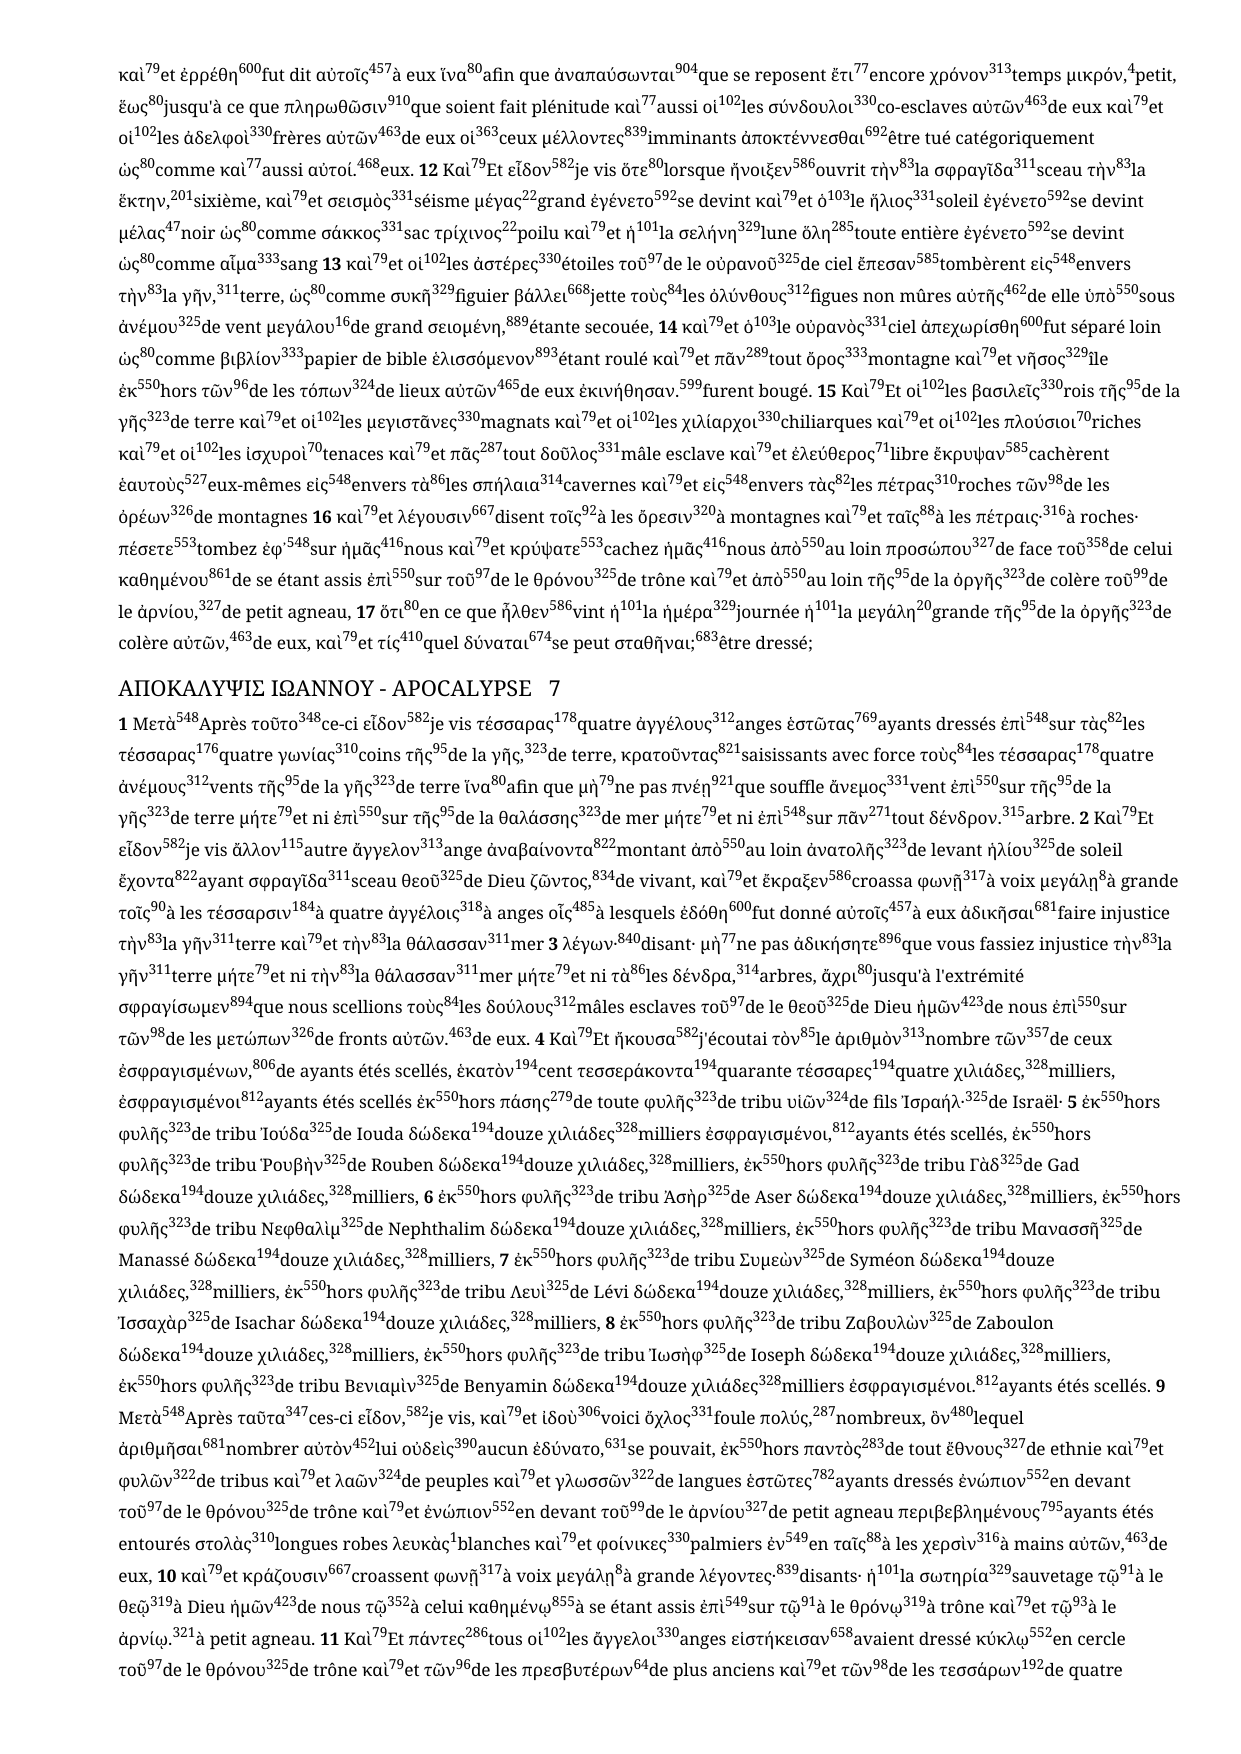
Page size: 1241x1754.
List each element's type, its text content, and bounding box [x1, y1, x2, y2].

text ΑΠΟΚΑΛΥΨΙΣ ΙΩΑΝΝΟΥ - APOCALYPSE 7 [118, 673, 1181, 703]
text 1 Καὶ79Et εἶδον582je vis ὅτε80lorsque ἤνοιξεν586ouvrit τὸ105le ἀρνίον333petit agneau μίαν51une ἐκ550hors τῶν94de les ἑπτὰ188de sept σφραγίδων,322de sceaux, καὶ79et ἤκουσα582j'écoutai ἑνὸς67de un ἐκ550hors τῶν98de les τεσσάρων192de quatre ζῴων326de êtres vivants λέγοντος836de disant ὡς80comme φωνὴ317à voix βροντῆς·323de tonnerre· ἔρχου.574te viens. 2 καὶ79et εἶδον,582je vis, καὶ79et ἰδοὺ306voici ἵππος331cheval λευκός,22blanc, καὶ79et ὁ364celui καθήμενος867se étant assis ἐπ᾽548sur αὐτὸν452lui ἔχων840ayant τόξον315arc καὶ79et ἐδόθη600fut donné αὐτῷ458à lui στέφανος331couronne καὶ79et ἐξῆλθεν586sortit νικῶν840vainquant καὶ79et ἵνα80afin que νικήσῃ.899que vainque. 3 Καὶ79Et ὅτε80lorsque ἤνοιξεν586ouvrit τὴν83la σφραγῖδα311sceau τὴν83la δευτέραν,201deuxième, ἤκουσα582j'écoutai τοῦ99de le δευτέρου211de deuxième ζῴου327de être vivant λέγοντος·836de disant· ἔρχου.574te viens. 4 καὶ79et ἐξῆλθεν586sortit ἄλλος132autre ἵππος331cheval πυρρός,22rouge feu, καὶ79et τῷ352à celui καθημένῳ855à se étant assis ἐπ᾽548sur αὐτὸν452lui ἐδόθη600fut donné αὐτῷ458à lui λαβεῖν681prendre τὴν83la εἰρήνην311paix ἐκ550hors τῆς95de la γῆς323de terre καὶ79et ἵνα80afin que ἀλλήλους501les uns les autres σφάξουσιν605égorgeront καὶ79et ἐδόθη600fut donné αὐτῷ458à lui μάχαιρα329machette μεγάλη.20grande. 5 Καὶ79Et ὅτε80lorsque ἤνοιξεν586ouvrit τὴν83la σφραγῖδα311sceau τὴν83la τρίτην,201troisième, ἤκουσα582j'écoutai τοῦ99de le τρίτου211de troisième ζῴου327de être vivant λέγοντος·836de disant· ἔρχου.574te viens. καὶ79et εἶδον,582je vis, καὶ79et ἰδοὺ306voici ἵππος331cheval μέλας,22noir, καὶ79et ὁ364celui καθήμενος867se étant assis ἐπ᾽548sur αὐτὸν452lui ἔχων840ayant ζυγὸν313joug-balance ἐν549en τῇ89à la χειρὶ317à main αὐτοῦ.464de lui. 6 καὶ79et ἤκουσα582j'écoutai ὡς80comme φωνὴν311voix ἐν549en μέσῳ61à au milieu τῶν98de les τεσσάρων192de quatre ζῴων326de êtres vivants λέγουσαν·820disante· χοῖνιξ329chénice σίτου325de froment δηναρίου327de denier καὶ79et τρεῖς194trois χοίνικες328chénices κριθῶν322de orges δηναρίου,327de denier, καὶ79et τὸ87le ἔλαιον315huile d'olive καὶ79et τὸν85le οἶνον313vin μὴ77ne pas ἀδικήσῃς.897que tu fasses injustice. 7 Καὶ79Et ὅτε80lorsque ἤνοιξεν586ouvrit τὴν83la σφραγῖδα311sceau τὴν83la τετάρτην,201quatrième, ἤκουσα582j'écoutai φωνὴν311voix τοῦ99de le τετάρτου211de quatrième ζῴου327de être vivant λέγοντος·836de disant· ἔρχου.574te viens. 8 καὶ79et εἶδον,582je vis, καὶ79et ἰδοὺ306voici ἵππος331cheval χλωρός,22vert, καὶ79et ὁ364celui καθήμενος867se étant assis ἐπάνω552sur le haut αὐτοῦ464de lui ὄνομα333nom αὐτῷ458à lui [ὁ]103[le] θάνατος,331trépas, καὶ79et ὁ103le ᾅδης331séjour des morts ἠκολούθει625suivait μετ᾽550avec αὐτοῦ464de lui καὶ79et ἐδόθη600fut donné αὐτοῖς457à eux ἐξουσία329autorité ἐπὶ548sur τὸ87le τέταρτον55quatrième τῆς95de la γῆς323de terre ἀποκτεῖναι681tuer catégoriquement ἐν549en ῥομφαίᾳ317à rhomphaia καὶ79et ἐν549en λιμῷ319à famine καὶ79et ἐν549en θανάτῳ319à trépas καὶ79et ὑπὸ550sous τῶν98de les θηρίων326de bêtes sauvages τῆς95de la γῆς.323de terre. 9 Καὶ79Et ὅτε80lorsque ἤνοιξεν586ouvrit τὴν83la πέμπτην201cinquième σφραγῖδα,311sceau, εἶδον582je vis ὑποκάτω552en dessous vers le bas τοῦ99de le θυσιαστηρίου327de autel des sacrifices τὰς82les ψυχὰς310âmes τῶν357de ceux ἐσφαγμένων806de ayants étés égorgés διὰ548par le fait de τὸν85le λόγον313discours τοῦ97de le θεοῦ325de Dieu καὶ79et διὰ548par le fait de τὴν243la μαρτυρίαν311témoignation ἣν478laquelle εἶχον.624avaient. 10 καὶ79et ἔκραξαν585croassèrent φωνῇ317à voix μεγάλῃ8à grande λέγοντες·839disants· ἕως80jusqu'à ce que πότε,77quand, ὁ109le δεσπότης337despote ὁ109le ἅγιος27saint καὶ79et ἀληθινός,27véritable, οὐ77non κρίνεις666tu juges καὶ79et ἐκδικεῖς666tu venges τὸ87le αἷμα315sang ἡμῶν423de nous ἐκ550hors τῶν357de ceux κατοικούντων833de établissants maison d'habitation ἐπὶ550sur τῆς95de la γῆς;323de terre; 11 καὶ79et ἐδόθη600fut donné αὐτοῖς457à eux ἑκάστῳ378à chacun στολὴ329longue robe λευκὴ20blanche καὶ79et ἐρρέθη600fut dit αὐτοῖς457à eux ἵνα80afin que ἀναπαύσωνται904que se reposent ἔτι77encore χρόνον313temps μικρόν,4petit, ἕως80jusqu'à ce que πληρωθῶσιν910que soient fait plénitude καὶ77aussi οἱ102les σύνδουλοι330co-esclaves αὐτῶν463de eux καὶ79et οἱ102les ἀδελφοὶ330frères αὐτῶν463de eux οἱ363ceux μέλλοντες839imminants ἀποκτέννεσθαι692être tué catégoriquement ὡς80comme καὶ77aussi αὐτοί.468eux. 12 Καὶ79Et εἶδον582je vis ὅτε80lorsque ἤνοιξεν586ouvrit τὴν83la σφραγῖδα311sceau τὴν83la ἕκτην,201sixième, καὶ79et σεισμὸς331séisme μέγας22grand ἐγένετο592se devint καὶ79et ὁ103le ἥλιος331soleil ἐγένετο592se devint μέλας47noir ὡς80comme σάκκος331sac τρίχινος22poilu καὶ79et ἡ101la σελήνη329lune ὅλη285toute entière ἐγένετο592se devint ὡς80comme αἷμα333sang 13 καὶ79et οἱ102les ἀστέρες330étoiles τοῦ97de le οὐρανοῦ325de ciel ἔπεσαν585tombèrent εἰς548envers τὴν83la γῆν,311terre, ὡς80comme συκῆ329figuier βάλλει668jette τοὺς84les ὀλύνθους312figues non mûres αὐτῆς462de elle ὑπὸ550sous ἀνέμου325de vent μεγάλου16de grand σειομένη,889étante secouée, 14 καὶ79et ὁ103le οὐρανὸς331ciel ἀπεχωρίσθη600fut séparé loin ὡς80comme βιβλίον333papier de bible ἑλισσόμενον893étant roulé καὶ79et πᾶν289tout ὄρος333montagne καὶ79et νῆσος329île ἐκ550hors τῶν96de les τόπων324de lieux αὐτῶν465de eux ἐκινήθησαν.599furent bougé. 15 Καὶ79Et οἱ102les βασιλεῖς330rois τῆς95de la γῆς323de terre καὶ79et οἱ102les μεγιστᾶνες330magnats καὶ79et οἱ102les χιλίαρχοι330chiliarques καὶ79et οἱ102les πλούσιοι70riches καὶ79et οἱ102les ἰσχυροὶ70tenaces καὶ79et πᾶς287tout δοῦλος331mâle esclave καὶ79et ἐλεύθερος71libre ἔκρυψαν585cachèrent ἑαυτοὺς527eux-mêmes εἰς548envers τὰ86les σπήλαια314cavernes καὶ79et εἰς548envers τὰς82les πέτρας310roches τῶν98de les ὀρέων326de montagnes 16 καὶ79et λέγουσιν667disent τοῖς92à les ὄρεσιν320à montagnes καὶ79et ταῖς88à les πέτραις·316à roches· πέσετε553tombez ἐφ᾽548sur ἡμᾶς416nous καὶ79et κρύψατε553cachez ἡμᾶς416nous ἀπὸ550au loin προσώπου327de face τοῦ358de celui καθημένου861de se étant assis ἐπὶ550sur τοῦ97de le θρόνου325de trône καὶ79et ἀπὸ550au loin τῆς95de la ὀργῆς323de colère τοῦ99de le ἀρνίου,327de petit agneau, 17 ὅτι80en ce que ἦλθεν586vint ἡ101la ἡμέρα329journée ἡ101la μεγάλη20grande τῆς95de la ὀργῆς323de colère αὐτῶν,463de eux, καὶ79et τίς410quel δύναται674se peut σταθῆναι;683être dressé; [118, 59, 1181, 655]
text 1 Μετὰ548Après τοῦτο348ce-ci εἶδον582je vis τέσσαρας178quatre ἀγγέλους312anges ἑστῶτας769ayants dressés ἐπὶ548sur τὰς82les τέσσαρας176quatre γωνίας310coins τῆς95de la γῆς,323de terre, κρατοῦντας821saisissants avec force τοὺς84les τέσσαρας178quatre ἀνέμους312vents τῆς95de la γῆς323de terre ἵνα80afin que μὴ79ne pas πνέῃ921que souffle ἄνεμος331vent ἐπὶ550sur τῆς95de la γῆς323de terre μήτε79et ni ἐπὶ550sur τῆς95de la θαλάσσης323de mer μήτε79et ni ἐπὶ548sur πᾶν271tout δένδρον.315arbre. 2 Καὶ79Et εἶδον582je vis ἄλλον115autre ἄγγελον313ange ἀναβαίνοντα822montant ἀπὸ550au loin ἀνατολῆς323de levant ἡλίου325de soleil ἔχοντα822ayant σφραγῖδα311sceau θεοῦ325de Dieu ζῶντος,834de vivant, καὶ79et ἔκραξεν586croassa φωνῇ317à voix μεγάλῃ8à grande τοῖς90à les τέσσαρσιν184à quatre ἀγγέλοις318à anges οἷς485à lesquels ἐδόθη600fut donné αὐτοῖς457à eux ἀδικῆσαι681faire injustice τὴν83la γῆν311terre καὶ79et τὴν83la θάλασσαν311mer 3 λέγων·840disant· μὴ77ne pas ἀδικήσητε896que vous fassiez injustice τὴν83la γῆν311terre μήτε79et ni τὴν83la θάλασσαν311mer μήτε79et ni τὰ86les δένδρα,314arbres, ἄχρι80jusqu'à l'extrémité σφραγίσωμεν894que nous scellions τοὺς84les δούλους312mâles esclaves τοῦ97de le θεοῦ325de Dieu ἡμῶν423de nous ἐπὶ550sur τῶν98de les μετώπων326de fronts αὐτῶν.463de eux. 4 Καὶ79Et ἤκουσα582j'écoutai τὸν85le ἀριθμὸν313nombre τῶν357de ceux ἐσφραγισμένων,806de ayants étés scellés, ἑκατὸν194cent τεσσεράκοντα194quarante τέσσαρες194quatre χιλιάδες,328milliers, ἐσφραγισμένοι812ayants étés scellés ἐκ550hors πάσης279de toute φυλῆς323de tribu υἱῶν324de fils Ἰσραήλ·325de Israël· 5 ἐκ550hors φυλῆς323de tribu Ἰούδα325de Iouda δώδεκα194douze χιλιάδες328milliers ἐσφραγισμένοι,812ayants étés scellés, ἐκ550hors φυλῆς323de tribu Ῥουβὴν325de Rouben δώδεκα194douze χιλιάδες,328milliers, ἐκ550hors φυλῆς323de tribu Γὰδ325de Gad δώδεκα194douze χιλιάδες,328milliers, 6 ἐκ550hors φυλῆς323de tribu Ἀσὴρ325de Aser δώδεκα194douze χιλιάδες,328milliers, ἐκ550hors φυλῆς323de tribu Νεφθαλὶμ325de Nephthalim δώδεκα194douze χιλιάδες,328milliers, ἐκ550hors φυλῆς323de tribu Μανασσῆ325de Manassé δώδεκα194douze χιλιάδες,328milliers, 7 ἐκ550hors φυλῆς323de tribu Συμεὼν325de Syméon δώδεκα194douze χιλιάδες,328milliers, ἐκ550hors φυλῆς323de tribu Λευὶ325de Lévi δώδεκα194douze χιλιάδες,328milliers, ἐκ550hors φυλῆς323de tribu Ἰσσαχὰρ325de Isachar δώδεκα194douze χιλιάδες,328milliers, 8 ἐκ550hors φυλῆς323de tribu Ζαβουλὼν325de Zaboulon δώδεκα194douze χιλιάδες,328milliers, ἐκ550hors φυλῆς323de tribu Ἰωσὴφ325de Ioseph δώδεκα194douze χιλιάδες,328milliers, ἐκ550hors φυλῆς323de tribu Βενιαμὶν325de Benyamin δώδεκα194douze χιλιάδες328milliers ἐσφραγισμένοι.812ayants étés scellés. 9 Μετὰ548Après ταῦτα347ces-ci εἶδον,582je vis, καὶ79et ἰδοὺ306voici ὄχλος331foule πολύς,287nombreux, ὃν480lequel ἀριθμῆσαι681nombrer αὐτὸν452lui οὐδεὶς390aucun ἐδύνατο,631se pouvait, ἐκ550hors παντὸς283de tout ἔθνους327de ethnie καὶ79et φυλῶν322de tribus καὶ79et λαῶν324de peuples καὶ79et γλωσσῶν322de langues ἑστῶτες782ayants dressés ἐνώπιον552en devant τοῦ97de le θρόνου325de trône καὶ79et ἐνώπιον552en devant τοῦ99de le ἀρνίου327de petit agneau περιβεβλημένους795ayants étés entourés στολὰς310longues robes λευκὰς1blanches καὶ79et φοίνικες330palmiers ἐν549en ταῖς88à les χερσὶν316à mains αὐτῶν,463de eux, 10 καὶ79et κράζουσιν667croassent φωνῇ317à voix μεγάλῃ8à grande λέγοντες·839disants· ἡ101la σωτηρία329sauvetage τῷ91à le θεῷ319à Dieu ἡμῶν423de nous τῷ352à celui καθημένῳ855à se étant assis ἐπὶ549sur τῷ91à le θρόνῳ319à trône καὶ79et τῷ93à le ἀρνίῳ.321à petit agneau. 11 Καὶ79Et πάντες286tous οἱ102les ἄγγελοι330anges εἱστήκεισαν658avaient dressé κύκλῳ552en cercle τοῦ97de le θρόνου325de trône καὶ79et τῶν96de les πρεσβυτέρων64de plus anciens καὶ79et τῶν98de les τεσσάρων192de quatre ζῴων326de êtres vivants καὶ79et ἔπεσαν585tombèrent ἐνώπιον552en devant τοῦ97de le θρόνου325de trône ἐπὶ548sur τὰ86les πρόσωπα314faces αὐτῶν463de eux καὶ79et προσεκύνησαν585prosternèrent vers τῷ91à le θεῷ319à Dieu 12 λέγοντες·839disants· ἀμήν,304amen, ἡ101la εὐλογία329éloge καὶ79et ἡ101la δόξα329gloire καὶ79et ἡ101la σοφία329sagesse καὶ79et ἡ101la εὐχαριστία329action de grâce καὶ79et ἡ101la τιμὴ329valeur καὶ79et ἡ101la δύναμις329puissance καὶ79et ἡ101la ἰσχὺς329ténacité τῷ91à le θεῷ319à Dieu ἡμῶν423de nous εἰς548envers τοὺς84les αἰῶνας312ères τῶν96de les αἰώνων·324de ères· ἀμήν.304amen. 13 Καὶ79Et ἀπεκρίθη600fut répondu εἷς71un ἐκ550hors τῶν96de les πρεσβυτέρων64de plus anciens λέγων840disant μοι·420à moi· οὗτοι363ceux-ci οἱ363ceux περιβεβλημένοι812ayants étés entourés τὰς82les στολὰς310longues robes τὰς82les λευκὰς1blanches τίνες409quels εἰσὶν667sont καὶ79et πόθεν77d'où? ἦλθον;585vinrent; 14 καὶ79et εἴρηκα638j'ai dit αὐτῷ·458à lui· κύριέ337Maître μου,424de moi, σὺ448toi οἶδας.640tu as su. καὶ79et εἶπέν586dit μοι·420à moi· οὗτοί363ceux-ci εἰσιν667sont οἱ363ceux ἐρχόμενοι866se venants ἐκ550hors τῆς95de la θλίψεως323de oppression τῆς95de la μεγάλης14de grande καὶ79et ἔπλυναν585rincèrent τὰς82les στολὰς310longues robes αὐτῶν463de eux καὶ79et ἐλεύκαναν585blanchirent αὐτὰς449elles ἐν549en τῷ93à le αἵματι321à sang τοῦ99de le ἀρνίου.327de petit agneau. 15 διὰ548par le fait de τοῦτό348ce-ci εἰσιν667sont ἐνώπιον552en devant τοῦ97de le θρόνου325de trône τοῦ97de le θεοῦ325de Dieu καὶ79et λατρεύουσιν667adorent αὐτῷ458à lui ἡμέρας323de journée καὶ79et νυκτὸς323de nuit ἐν549en τῷ91à le ναῷ319à temple αὐτοῦ,464de lui, καὶ79et ὁ364celui καθήμενος867se étant assis ἐπὶ550sur τοῦ97de le θρόνου325de trône σκηνώσει606dressera tente ἐπ᾽548sur αὐτούς.451eux. 16 οὐ77non πεινάσουσιν605auront faim ἔτι77encore οὐδὲ79non cependant διψήσουσιν605auront soif ἔτι77encore οὐδὲ79non cependant μὴ77ne pas πέσῃ899que tombe ἐπ᾽548sur αὐτοὺς451eux ὁ103le ἥλιος331soleil οὐδὲ79non cependant πᾶν289tout καῦμα,333brûlure, 17 ὅτι80en ce que τὸ105le ἀρνίον333petit agneau τὸ500ce ἀνὰ548de bas en haut μέσον55au milieu τοῦ97de le θρόνου325de trône ποιμανεῖ606bergera αὐτοὺς451eux καὶ79et ὁδηγήσει606guidera en chemin αὐτοὺς451eux ἐπὶ548sur ζωῆς323de vie πηγὰς310sources ὑδάτων,326de eaux, καὶ79et ἐξαλείψει606effacera ὁ103le θεὸς331Dieu πᾶν271tout δάκρυον315larme ἐκ550hors τῶν96de les ὀφθαλμῶν324de yeux αὐτῶν.463de eux. [118, 707, 1181, 1682]
